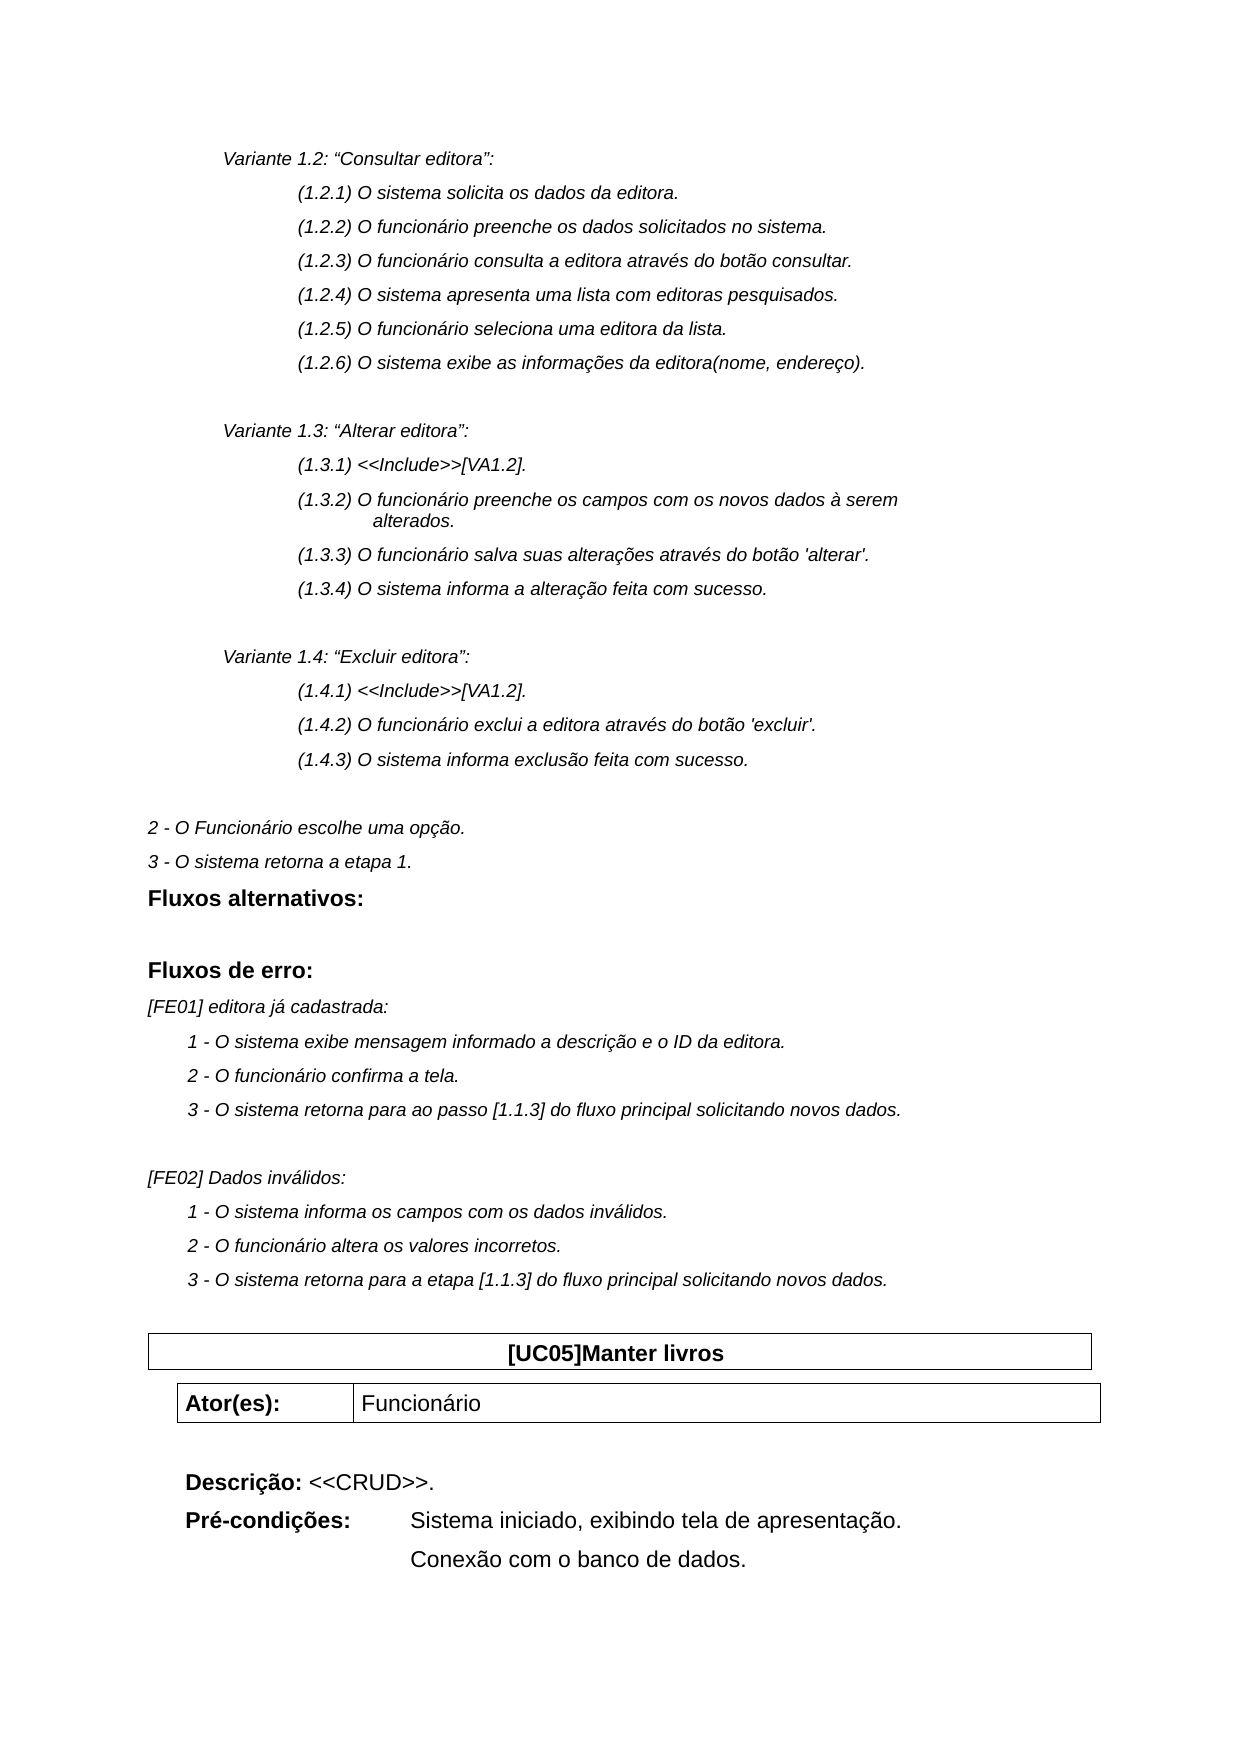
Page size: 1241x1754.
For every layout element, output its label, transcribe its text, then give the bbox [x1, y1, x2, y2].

text (1.2.2) O funcionário preenche os dados solicitados no sistema. [148, 216, 1092, 237]
text 3 - O sistema retorna para ao passo [1.1.3] do fluxo principal solicitando novos dados. [187, 1098, 1092, 1120]
text 1 - O sistema informa os campos com os dados inválidos. [187, 1201, 1092, 1222]
text (1.2.6) O sistema exibe as informações da editora(nome, endereço). [148, 352, 1092, 374]
text 2 - O funcionário altera os valores incorretos. [187, 1235, 1092, 1256]
text (1.4.1) <<Include>>[VA1.2]. [148, 680, 1092, 702]
text 2 - O Funcionário escolhe uma opção. [148, 816, 1092, 838]
text 1 - O sistema exibe mensagem informado a descrição e o ID da editora. [187, 1030, 1092, 1052]
text 3 - O sistema retorna a etapa 1. [148, 851, 1092, 872]
text Fluxos de erro: [148, 957, 1092, 984]
text Descrição: <<CRUD>>. [185, 1468, 1092, 1495]
text (1.2.3) O funcionário consulta a editora através do botão consultar. [148, 250, 1092, 271]
text (1.2.4) O sistema apresenta uma lista com editoras pesquisados. [148, 284, 1092, 306]
table_header Funcionário [354, 1384, 1100, 1422]
text Variante 1.4: “Excluir editora”: [148, 646, 1092, 668]
text (1.3.3) O funcionário salva suas alterações através do botão 'alterar'. [148, 544, 1092, 566]
text Pré-condições: Sistema iniciado, exibindo tela de apresentação. [185, 1507, 1092, 1534]
text [FE01] editora já cadastrada: [148, 996, 1092, 1018]
text (1.4.3) O sistema informa exclusão feita com sucesso. [148, 748, 1092, 770]
text (1.2.5) O funcionário seleciona uma editora da lista. [148, 318, 1092, 339]
text 2 - O funcionário confirma a tela. [187, 1064, 1092, 1086]
text (1.3.1) <<Include>>[VA1.2]. [148, 454, 1092, 476]
text (1.2.1) O sistema solicita os dados da editora. [148, 182, 1092, 203]
text (1.4.2) O funcionário exclui a editora através do botão 'excluir'. [148, 714, 1092, 736]
text [FE02] Dados inválidos: [148, 1167, 1092, 1188]
text Fluxos alternativos: [148, 884, 1092, 911]
text 3 - O sistema retorna para a etapa [1.1.3] do fluxo principal solicitando novos dados. [187, 1269, 1092, 1290]
text (1.3.4) O sistema informa a alteração feita com sucesso. [148, 578, 1092, 599]
text Variante 1.2: “Consultar editora”: [148, 148, 1092, 169]
text Variante 1.3: “Alterar editora”: [148, 420, 1092, 442]
table_header Ator(es): [178, 1384, 353, 1422]
text [UC05]Manter livros [149, 1334, 1091, 1369]
text Conexão com o banco de dados. [185, 1546, 1092, 1572]
text (1.3.2) O funcionário preenche os campos com os novos dados à serem alterados. [148, 488, 1092, 531]
